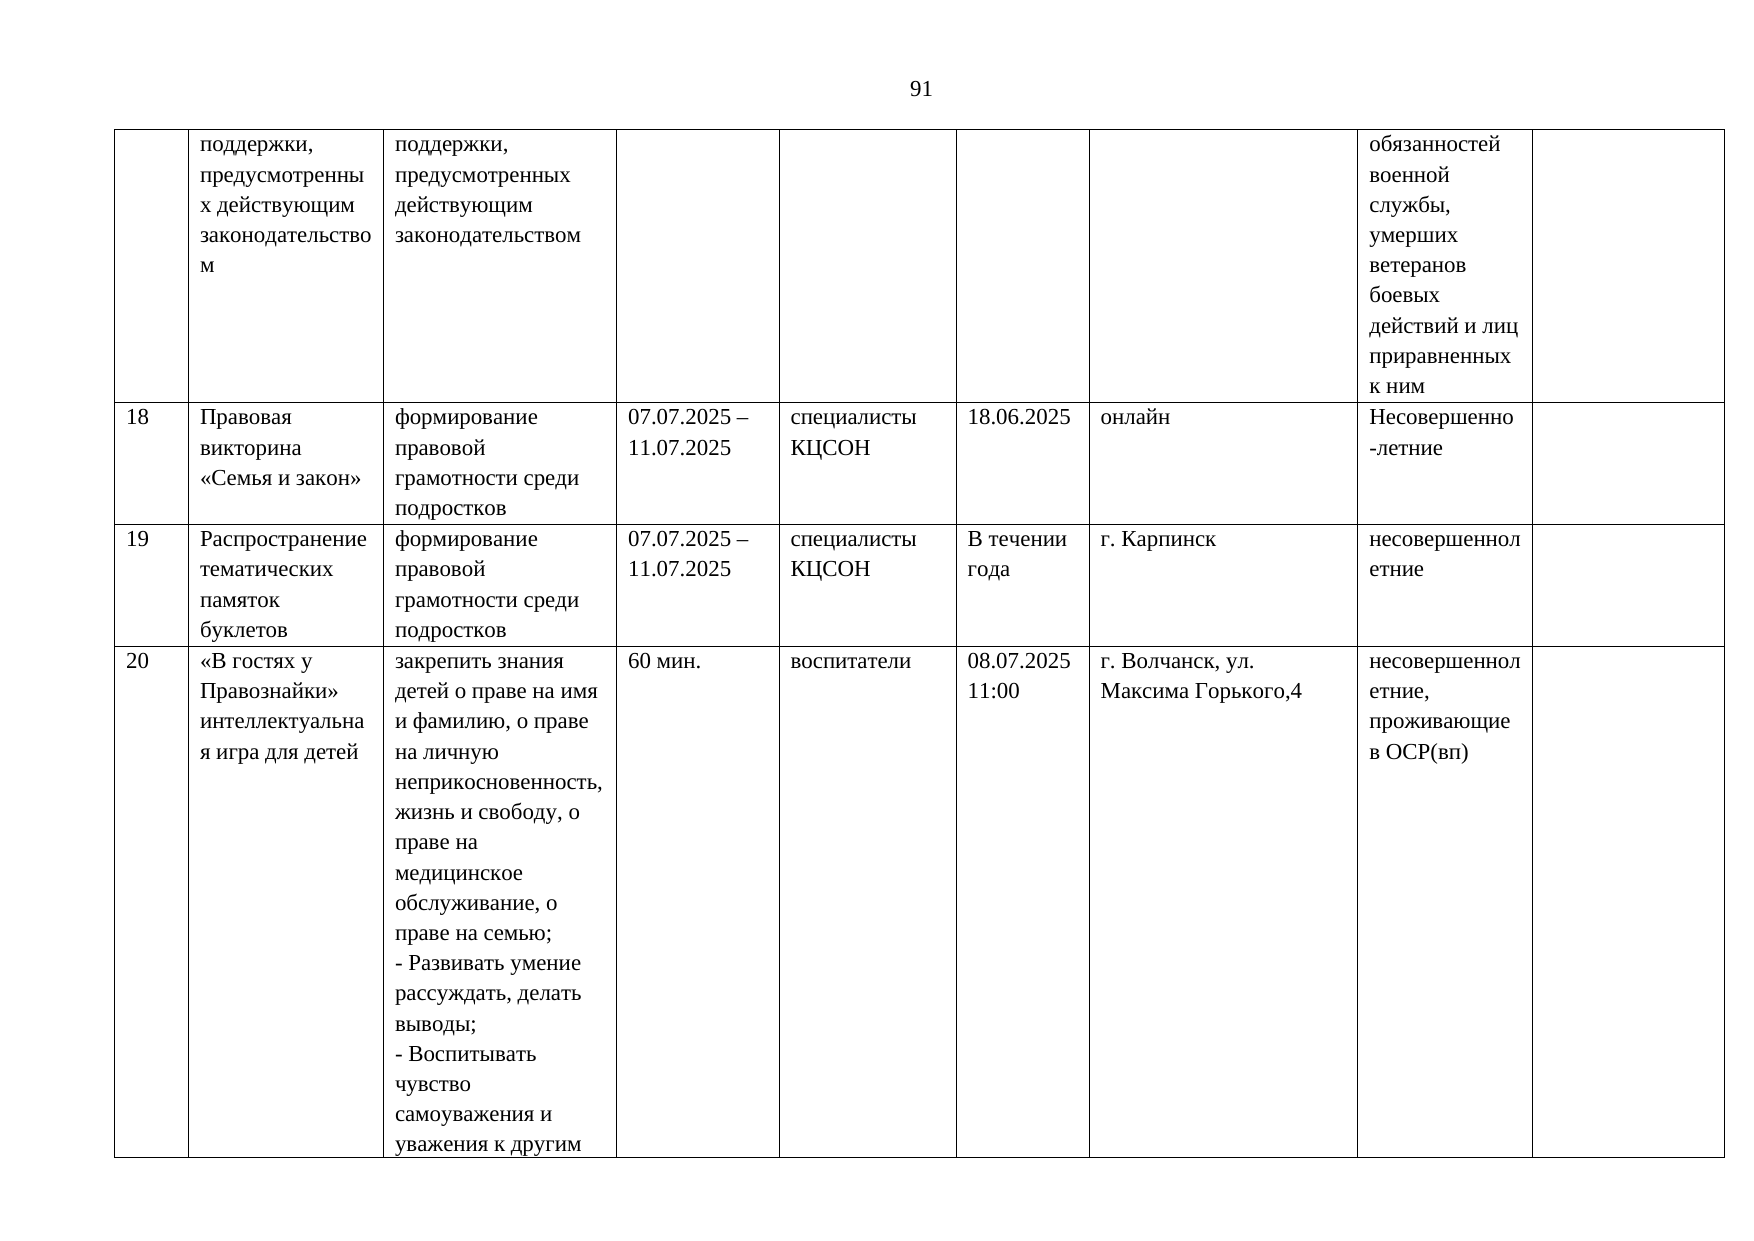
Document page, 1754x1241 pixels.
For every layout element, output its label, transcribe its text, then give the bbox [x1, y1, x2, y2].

table_cell несовершеннолетние, проживающие в ОСР(вп) [1358, 647, 1532, 1157]
table_cell 07.07.2025 – 11.07.2025 [617, 525, 779, 646]
table_cell формирование правовой грамотности среди подростков [384, 525, 616, 646]
table_cell 20 [115, 647, 188, 1157]
table_cell [1533, 525, 1724, 646]
table_cell воспитатели [780, 647, 956, 1157]
table_cell Несовершенно-летние [1358, 403, 1532, 524]
table_cell Распространение тематических памяток буклетов [189, 525, 383, 646]
table_cell формирование правовой грамотности среди подростков [384, 403, 616, 524]
table_cell «В гостях у Правознайки» интеллектуальная игра для детей [189, 647, 383, 1157]
table_cell онлайн [1090, 403, 1357, 524]
table_cell несовершеннолетние [1358, 525, 1532, 646]
table_cell [1533, 647, 1724, 1157]
table_cell 18.06.2025 [957, 403, 1089, 524]
table_cell 19 [115, 525, 188, 646]
table_cell поддержки, предусмотренных действующим законодательством [189, 130, 383, 402]
table_cell [780, 130, 956, 402]
table_cell поддержки, предусмотренных действующим законодательством [384, 130, 616, 402]
table_cell [1533, 403, 1724, 524]
table_cell закрепить знания детей о праве на имя и фамилию, о праве на личную неприкосновенность, жизнь и свободу, о праве на медицинское обслуживание, о праве на семью; - Развивать умение рассуждать, делать выводы; - Воспитывать чувство самоуважения и уважения к другим [384, 647, 616, 1157]
table_cell 60 мин. [617, 647, 779, 1157]
table_cell 18 [115, 403, 188, 524]
table_cell специалисты КЦСОН [780, 403, 956, 524]
table_cell 08.07.2025 11:00 [957, 647, 1089, 1157]
table_cell специалисты КЦСОН [780, 525, 956, 646]
table_cell г. Карпинск [1090, 525, 1357, 646]
table_cell Правовая викторина «Семья и закон» [189, 403, 383, 524]
table_cell 07.07.2025 – 11.07.2025 [617, 403, 779, 524]
table_cell [115, 130, 188, 402]
table_cell [1090, 130, 1357, 402]
table_cell [617, 130, 779, 402]
table_cell [957, 130, 1089, 402]
table_cell В течении года [957, 525, 1089, 646]
table_cell [1533, 130, 1724, 402]
table_cell обязанностей военной службы, умерших ветеранов боевых действий и лиц приравненных к ним [1358, 130, 1532, 402]
table_cell г. Волчанск, ул. Максима Горького,4 [1090, 647, 1357, 1157]
